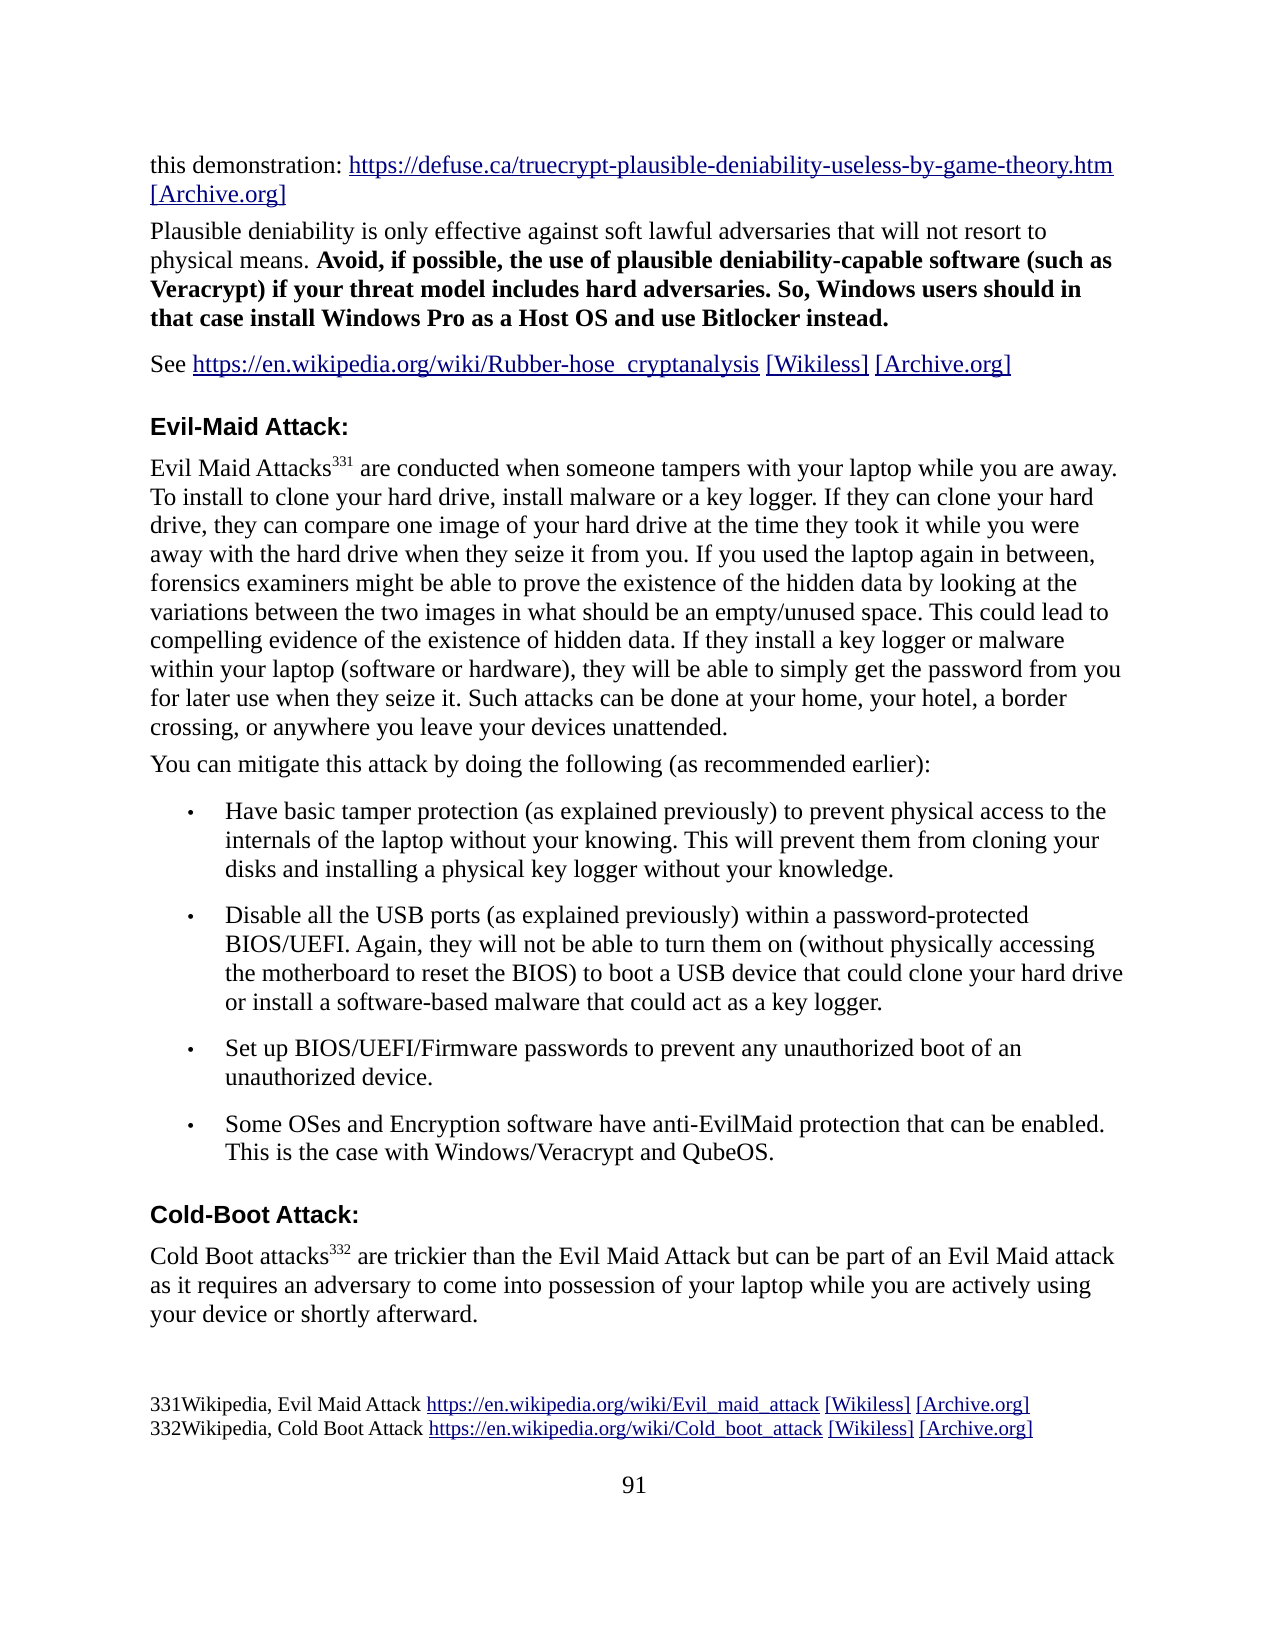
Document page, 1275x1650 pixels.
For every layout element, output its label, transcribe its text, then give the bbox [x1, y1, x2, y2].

text Plausible deniability is only effective against soft lawful adversaries that will not resort to physical means. Avoid, if possible, the use of plausible deniability-capable software (such as Veracrypt) if your threat model includes hard adversaries. So, Windows users should in that case install Windows Pro as a Host OS and use Bitlocker instead. [150, 216, 1125, 331]
text this demonstration: https://defuse.ca/truecrypt-plausible-deniability-useless-by-game-theory.htm [Archive.org] [150, 150, 1125, 207]
text Wikipedia, Evil Maid Attack https://en.wikipedia.org/wiki/Evil_maid_attack [Wikiless] [Archive.org] [150, 1392, 1125, 1416]
list Set up BIOS/UEFI/Firmware passwords to prevent any unauthorized boot of an unauthorized device. [187, 1033, 1125, 1091]
list Have basic tamper protection (as explained previously) to prevent physical access to the internals of the laptop without your knowing. This will prevent them from cloning your disks and installing a physical key logger without your knowledge. [187, 796, 1125, 882]
text Evil Maid Attacks are conducted when someone tampers with your laptop while you are away. To install to clone your hard drive, install malware or a key logger. If they can clone your hard drive, they can compare one image of your hard drive at the time they took it while you were away with the hard drive when they seize it from you. If you used the laptop again in between, forensics examiners might be able to prove the existence of the hidden data by looking at the variations between the two images in what should be an empty/unused space. This could lead to compelling evidence of the existence of hidden data. If they install a key logger or malware within your laptop (software or hardware), they will be able to simply get the password from you for later use when they seize it. Such attacks can be done at your home, your hotel, a border crossing, or anywhere you leave your devices unattended. [150, 453, 1125, 741]
list Some OSes and Encryption software have anti-EvilMaid protection that can be enabled. This is the case with Windows/Veracrypt and QubeOS. [187, 1109, 1125, 1166]
subtitle Evil-Maid Attack: [150, 412, 1125, 441]
text You can mitigate this attack by doing the following (as recommended earlier): [150, 749, 1125, 778]
list Disable all the USB ports (as explained previously) within a password-protected BIOS/UEFI. Again, they will not be able to turn them on (without physically accessing the motherboard to reset the BIOS) to boot a USB device that could clone your hard drive or install a software-based malware that could act as a key logger. [187, 900, 1125, 1015]
text See https://en.wikipedia.org/wiki/Rubber-hose_cryptanalysis [Wikiless] [Archive.org] [150, 349, 1125, 378]
text Wikipedia, Cold Boot Attack https://en.wikipedia.org/wiki/Cold_boot_attack [Wikiless] [Archive.org] [150, 1416, 1125, 1440]
text Cold Boot attacks are trickier than the Evil Maid Attack but can be part of an Evil Maid attack as it requires an adversary to come into possession of your laptop while you are actively using your device or shortly afterward. [150, 1241, 1125, 1327]
subtitle Cold-Boot Attack: [150, 1200, 1125, 1229]
